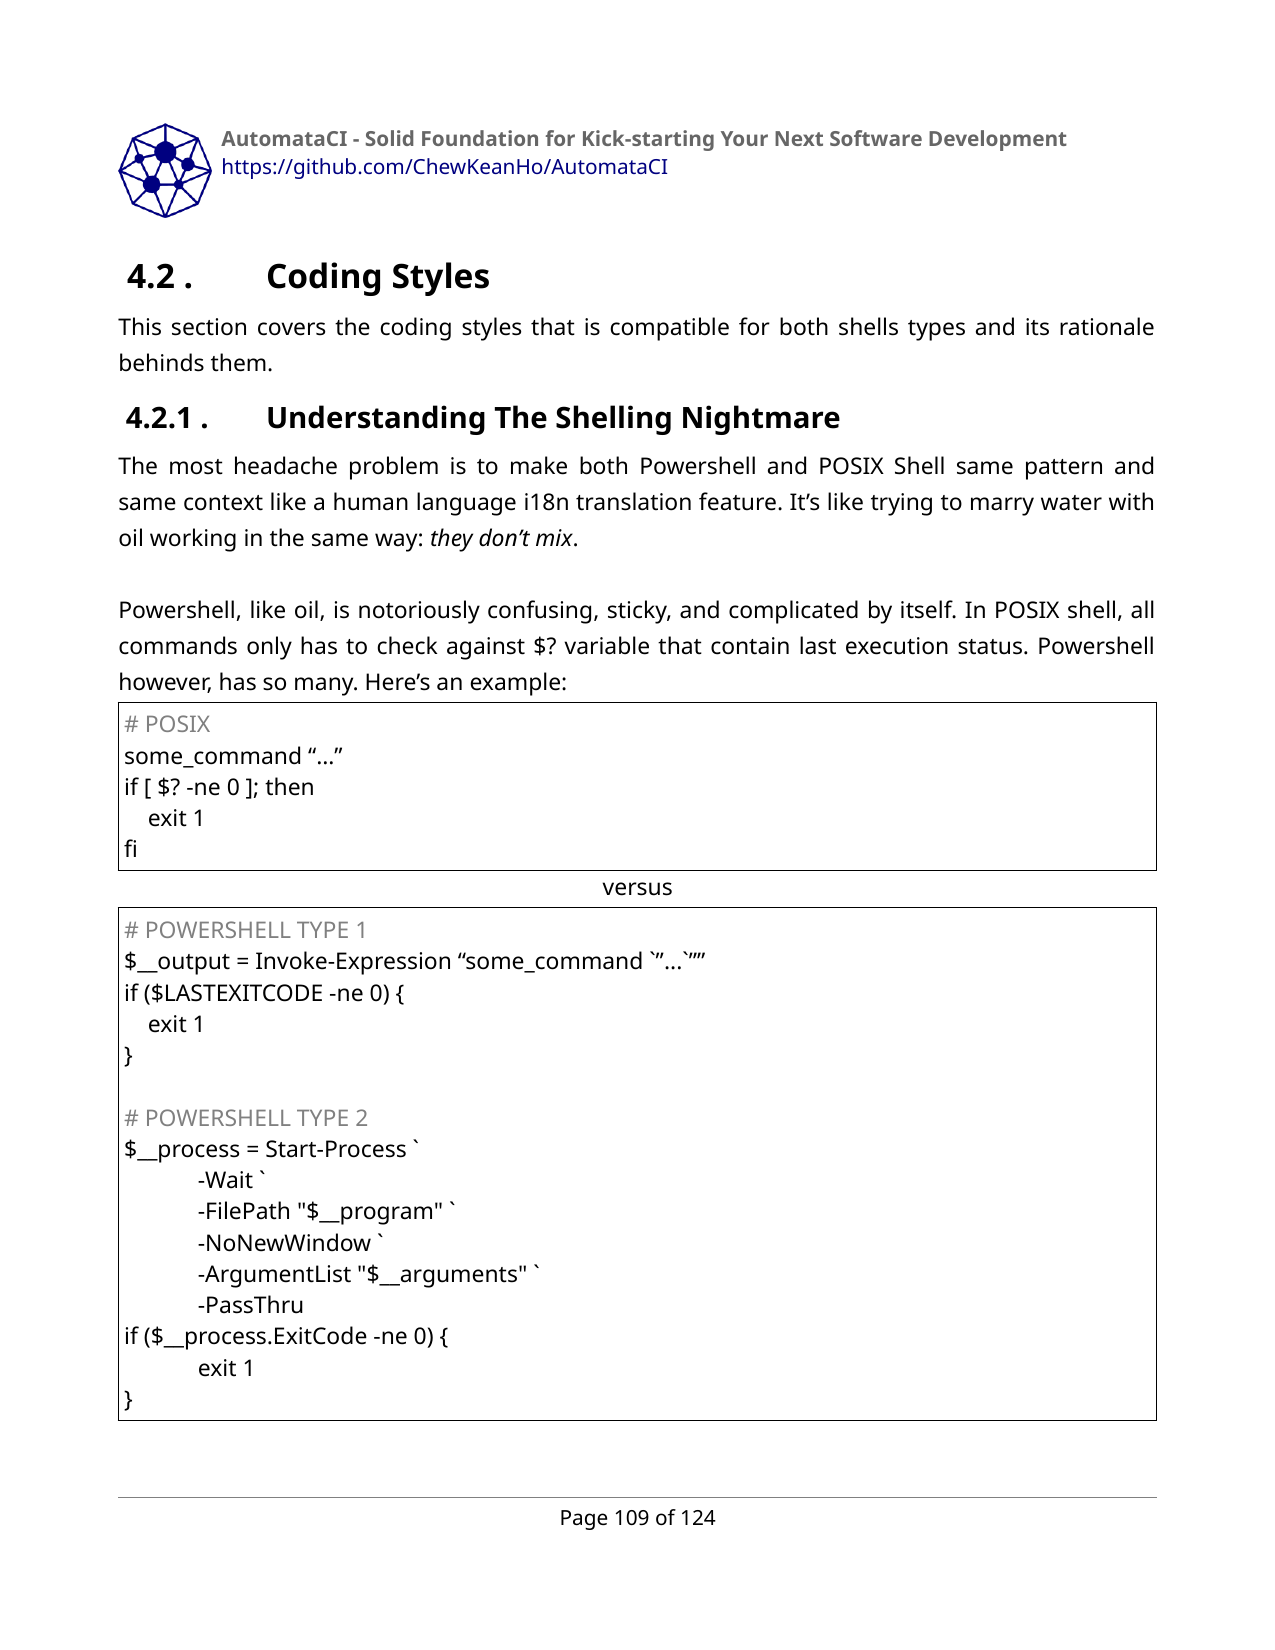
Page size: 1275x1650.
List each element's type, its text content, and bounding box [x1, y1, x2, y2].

table_header # POWERSHELL TYPE 1 $__output = Invoke-Expression “some_command `”...`”” if ($LASTEXITCODE -ne 0) { exit 1 } # POWERSHELL TYPE 2 $__process = Start-Process ` -Wait ` -FilePath "$__program" ` -NoNewWindow ` -ArgumentList "$__arguments" ` -PassThru if ($__process.ExitCode -ne 0) { exit 1 } [119, 908, 1156, 1420]
text This section covers the coding styles that is compatible for both shells types and its rationale behinds them. [118, 311, 1157, 378]
text The most headache problem is to make both Powershell and POSIX Shell same pattern and same context like a human language i18n translation feature. It’s like trying to marry water with oil working in the same way: they don’t mix. [118, 450, 1157, 553]
subtitle Understanding The Shelling Nightmare [118, 397, 1157, 437]
text Powershell, like oil, is notoriously confusing, sticky, and complicated by itself. In POSIX shell, all commands only has to check against $? variable that contain last execution status. Powershell however, has so many. Here’s an example: [118, 594, 1157, 697]
text versus [118, 871, 1157, 903]
table_header # POSIX some_command “…” if [ $? -ne 0 ]; then exit 1 fi [119, 703, 1156, 870]
picture [118, 123, 212, 218]
subtitle Coding Styles [118, 253, 1157, 298]
